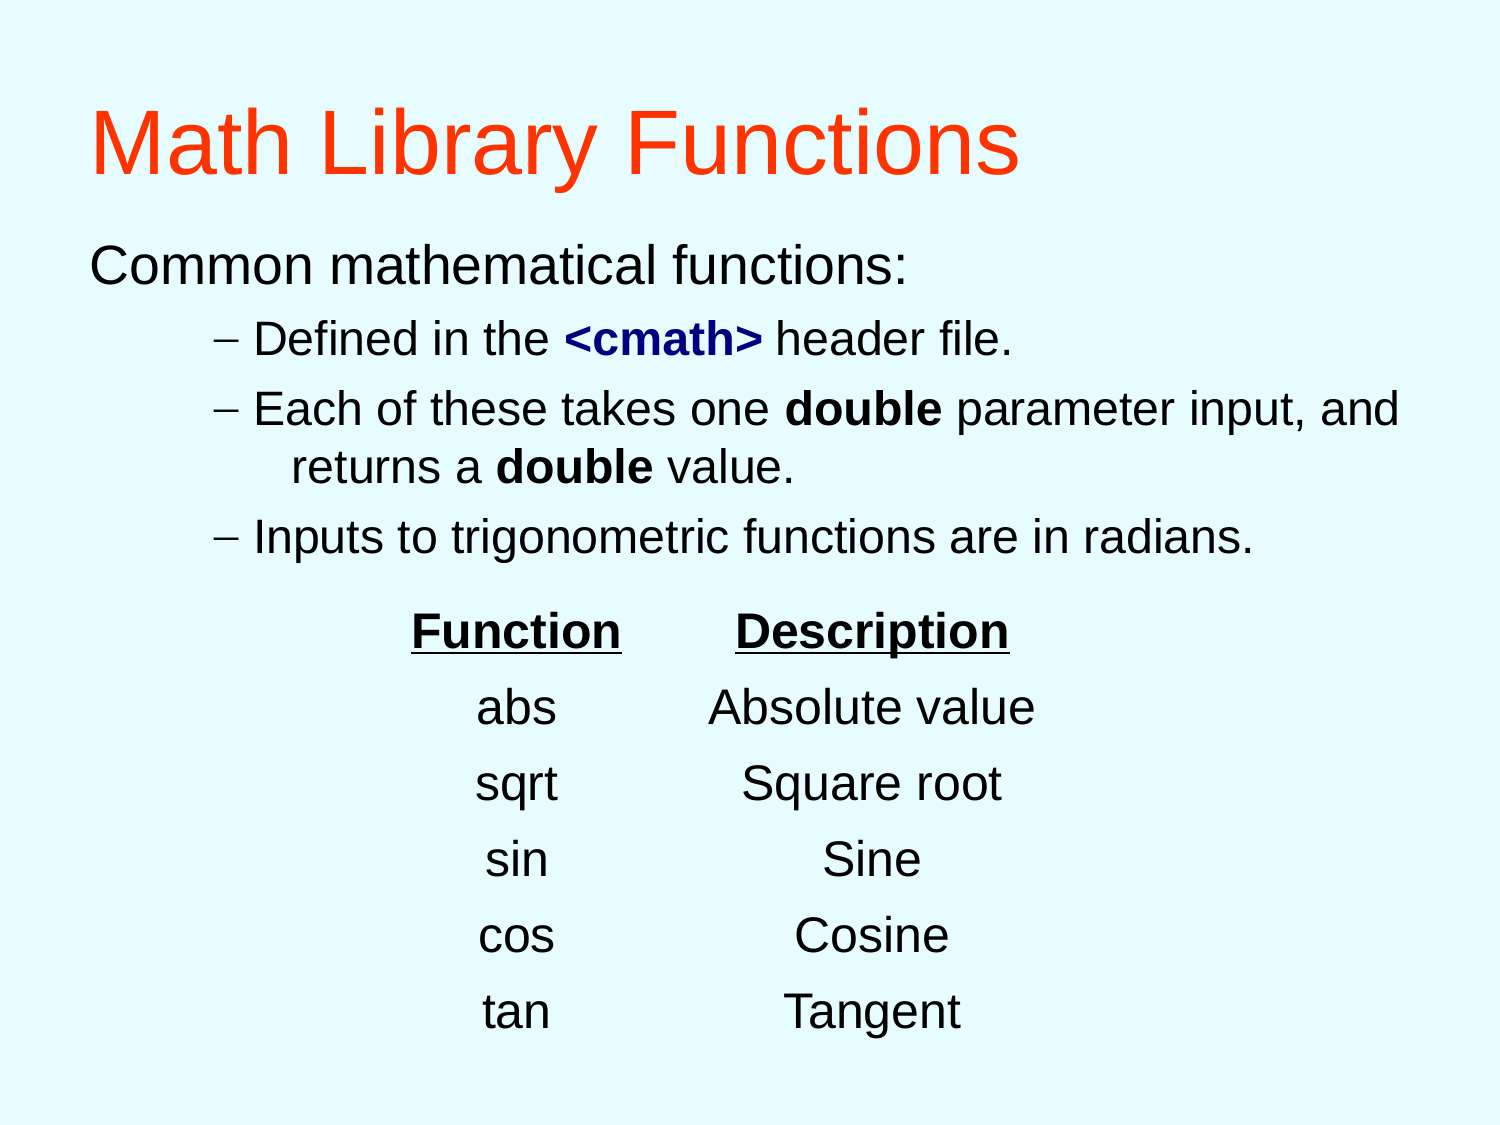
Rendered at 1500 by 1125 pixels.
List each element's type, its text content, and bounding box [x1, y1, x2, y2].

table_cell abs [363, 672, 671, 748]
table_header Function [363, 596, 671, 672]
table_cell sin [363, 824, 671, 900]
table_cell Sine [671, 824, 1074, 900]
table_cell Tangent [671, 976, 1074, 1052]
table_cell sqrt [363, 748, 671, 824]
table_cell cos [363, 900, 671, 976]
title Math Library Functions [75, 45, 1423, 221]
table_cell Square root [671, 748, 1074, 824]
table_header Description [671, 596, 1074, 672]
table_cell Cosine [671, 900, 1074, 976]
table_cell tan [363, 976, 671, 1052]
list Common mathematical functions: Defined in the <cmath> header file. Each of these takes one double parameter input, and returns a double value. Inputs to trigonometric functions are in radians. [75, 221, 1423, 574]
table_cell Absolute value [671, 672, 1074, 748]
